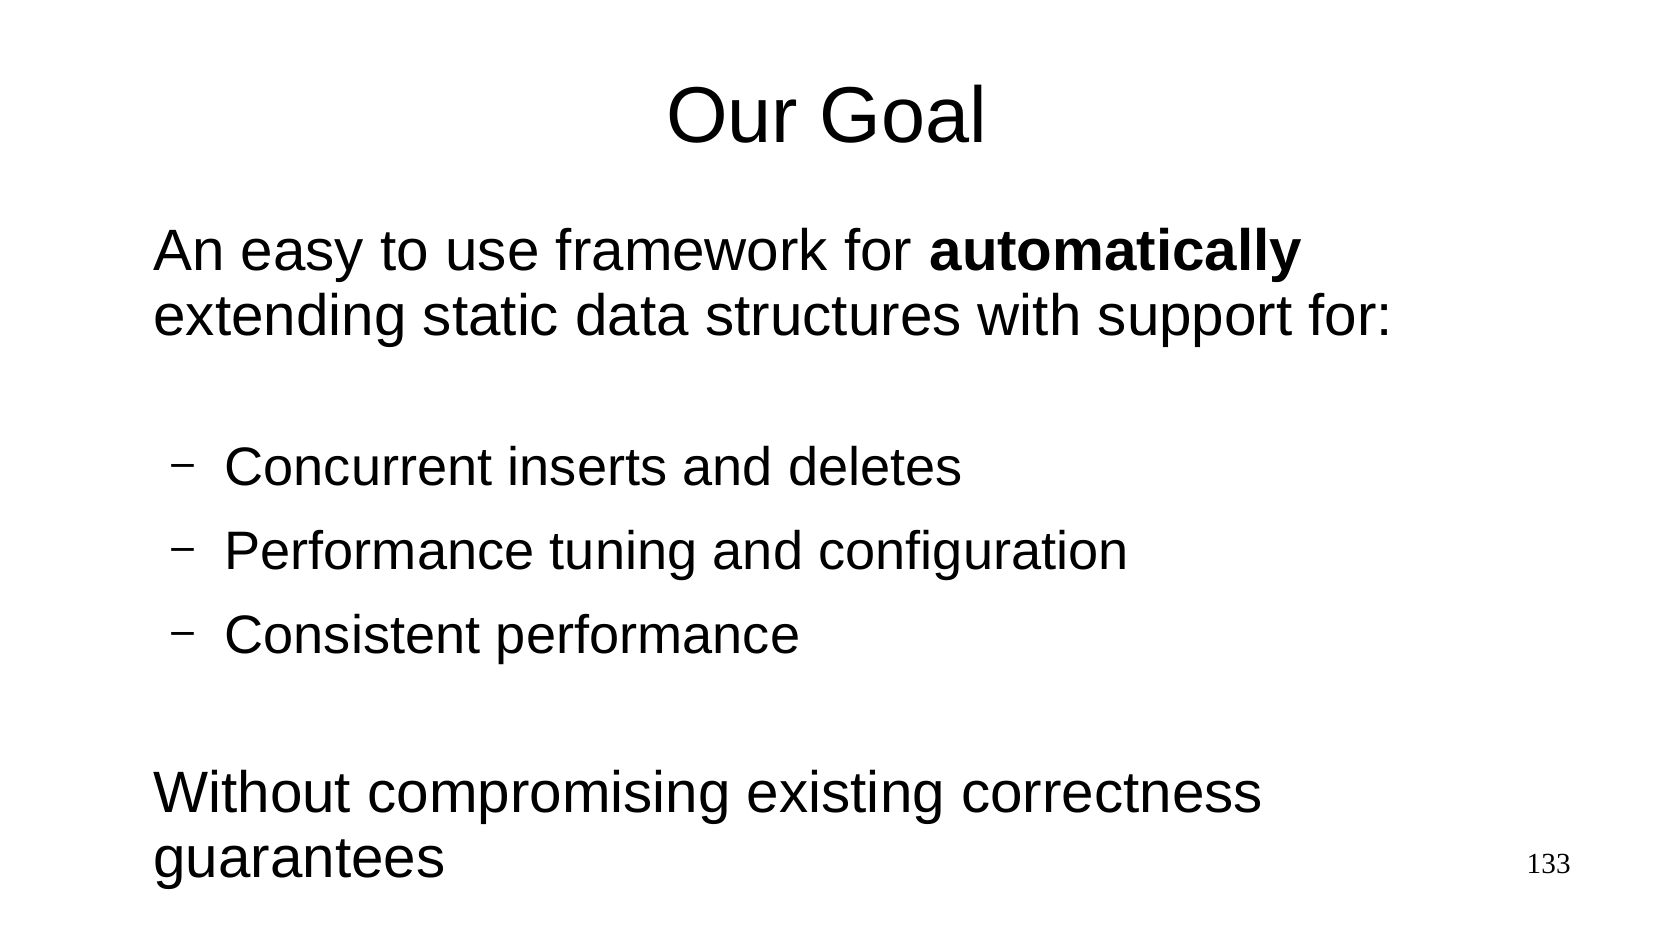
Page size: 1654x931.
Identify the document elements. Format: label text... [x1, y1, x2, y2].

list An easy to use framework for automatically extending static data structures with support for: Concurrent inserts and deletes Performance tuning and configuration Consistent performance Without compromising existing correctness guarantees [82, 217, 1571, 901]
title Our Goal [82, 37, 1571, 193]
